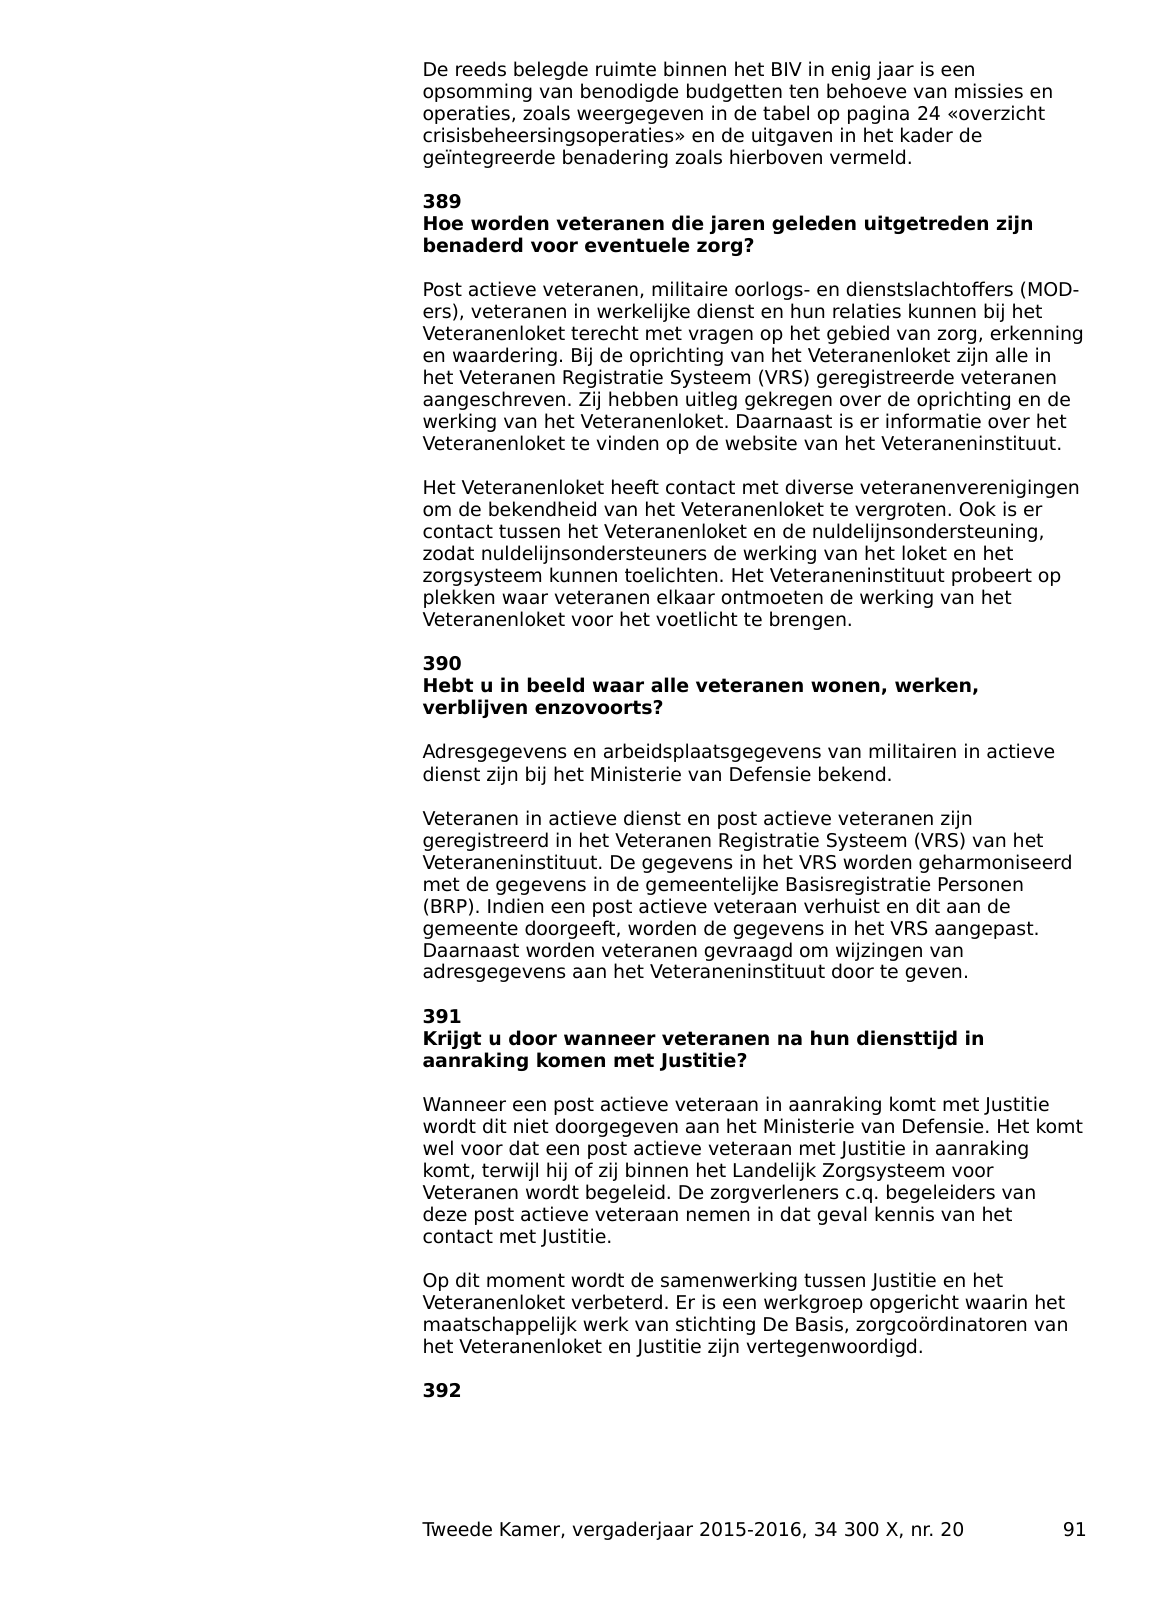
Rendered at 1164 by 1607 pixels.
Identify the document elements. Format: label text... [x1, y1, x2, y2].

text 390 [422, 653, 1087, 675]
text 392 [422, 1380, 1087, 1402]
text Hebt u in beeld waar alle veteranen wonen, werken, verblijven enzovoorts? [422, 675, 1087, 719]
text De reeds belegde ruimte binnen het BIV in enig jaar is een opsomming van benodigde budgetten ten behoeve van missies en operaties, zoals weergegeven in de tabel op pagina 24 «overzicht crisisbeheersingsoperaties» en de uitgaven in het kader de geïntegreerde benadering zoals hierboven vermeld. [422, 59, 1087, 169]
text 389 [422, 191, 1087, 213]
text Post actieve veteranen, militaire oorlogs- en dienstslachtoffers (MOD-ers), veteranen in werkelijke dienst en hun relaties kunnen bij het Veteranenloket terecht met vragen op het gebied van zorg, erkenning en waardering. Bij de oprichting van het Veteranenloket zijn alle in het Veteranen Registratie Systeem (VRS) geregistreerde veteranen aangeschreven. Zij hebben uitleg gekregen over de oprichting en de werking van het Veteranenloket. Daarnaast is er informatie over het Veteranenloket te vinden op de website van het Veteraneninstituut. [422, 279, 1087, 455]
text Het Veteranenloket heeft contact met diverse veteranenverenigingen om de bekendheid van het Veteranenloket te vergroten. Ook is er contact tussen het Veteranenloket en de nuldelijnsondersteuning, zodat nuldelijnsondersteuners de werking van het loket en het zorgsysteem kunnen toelichten. Het Veteraneninstituut probeert op plekken waar veteranen elkaar ontmoeten de werking van het Veteranenloket voor het voetlicht te brengen. [422, 477, 1087, 631]
text Op dit moment wordt de samenwerking tussen Justitie en het Veteranenloket verbeterd. Er is een werkgroep opgericht waarin het maatschappelijk werk van stichting De Basis, zorgcoördinatoren van het Veteranenloket en Justitie zijn vertegenwoordigd. [422, 1270, 1087, 1358]
text Hoe worden veteranen die jaren geleden uitgetreden zijn benaderd voor eventuele zorg? [422, 213, 1087, 257]
text Veteranen in actieve dienst en post actieve veteranen zijn geregistreerd in het Veteranen Registratie Systeem (VRS) van het Veteraneninstituut. De gegevens in het VRS worden geharmoniseerd met de gegevens in de gemeentelijke Basisregistratie Personen (BRP). Indien een post actieve veteraan verhuist en dit aan de gemeente doorgeeft, worden de gegevens in het VRS aangepast. Daarnaast worden veteranen gevraagd om wijzingen van adresgegevens aan het Veteraneninstituut door te geven. [422, 808, 1087, 983]
text Wanneer een post actieve veteraan in aanraking komt met Justitie wordt dit niet doorgegeven aan het Ministerie van Defensie. Het komt wel voor dat een post actieve veteraan met Justitie in aanraking komt, terwijl hij of zij binnen het Landelijk Zorgsysteem voor Veteranen wordt begeleid. De zorgverleners c.q. begeleiders van deze post actieve veteraan nemen in dat geval kennis van het contact met Justitie. [422, 1094, 1087, 1248]
text Adresgegevens en arbeidsplaatsgegevens van militairen in actieve dienst zijn bij het Ministerie van Defensie bekend. [422, 741, 1087, 785]
text Krijgt u door wanneer veteranen na hun diensttijd in aanraking komen met Justitie? [422, 1028, 1087, 1072]
text 391 [422, 1006, 1087, 1028]
